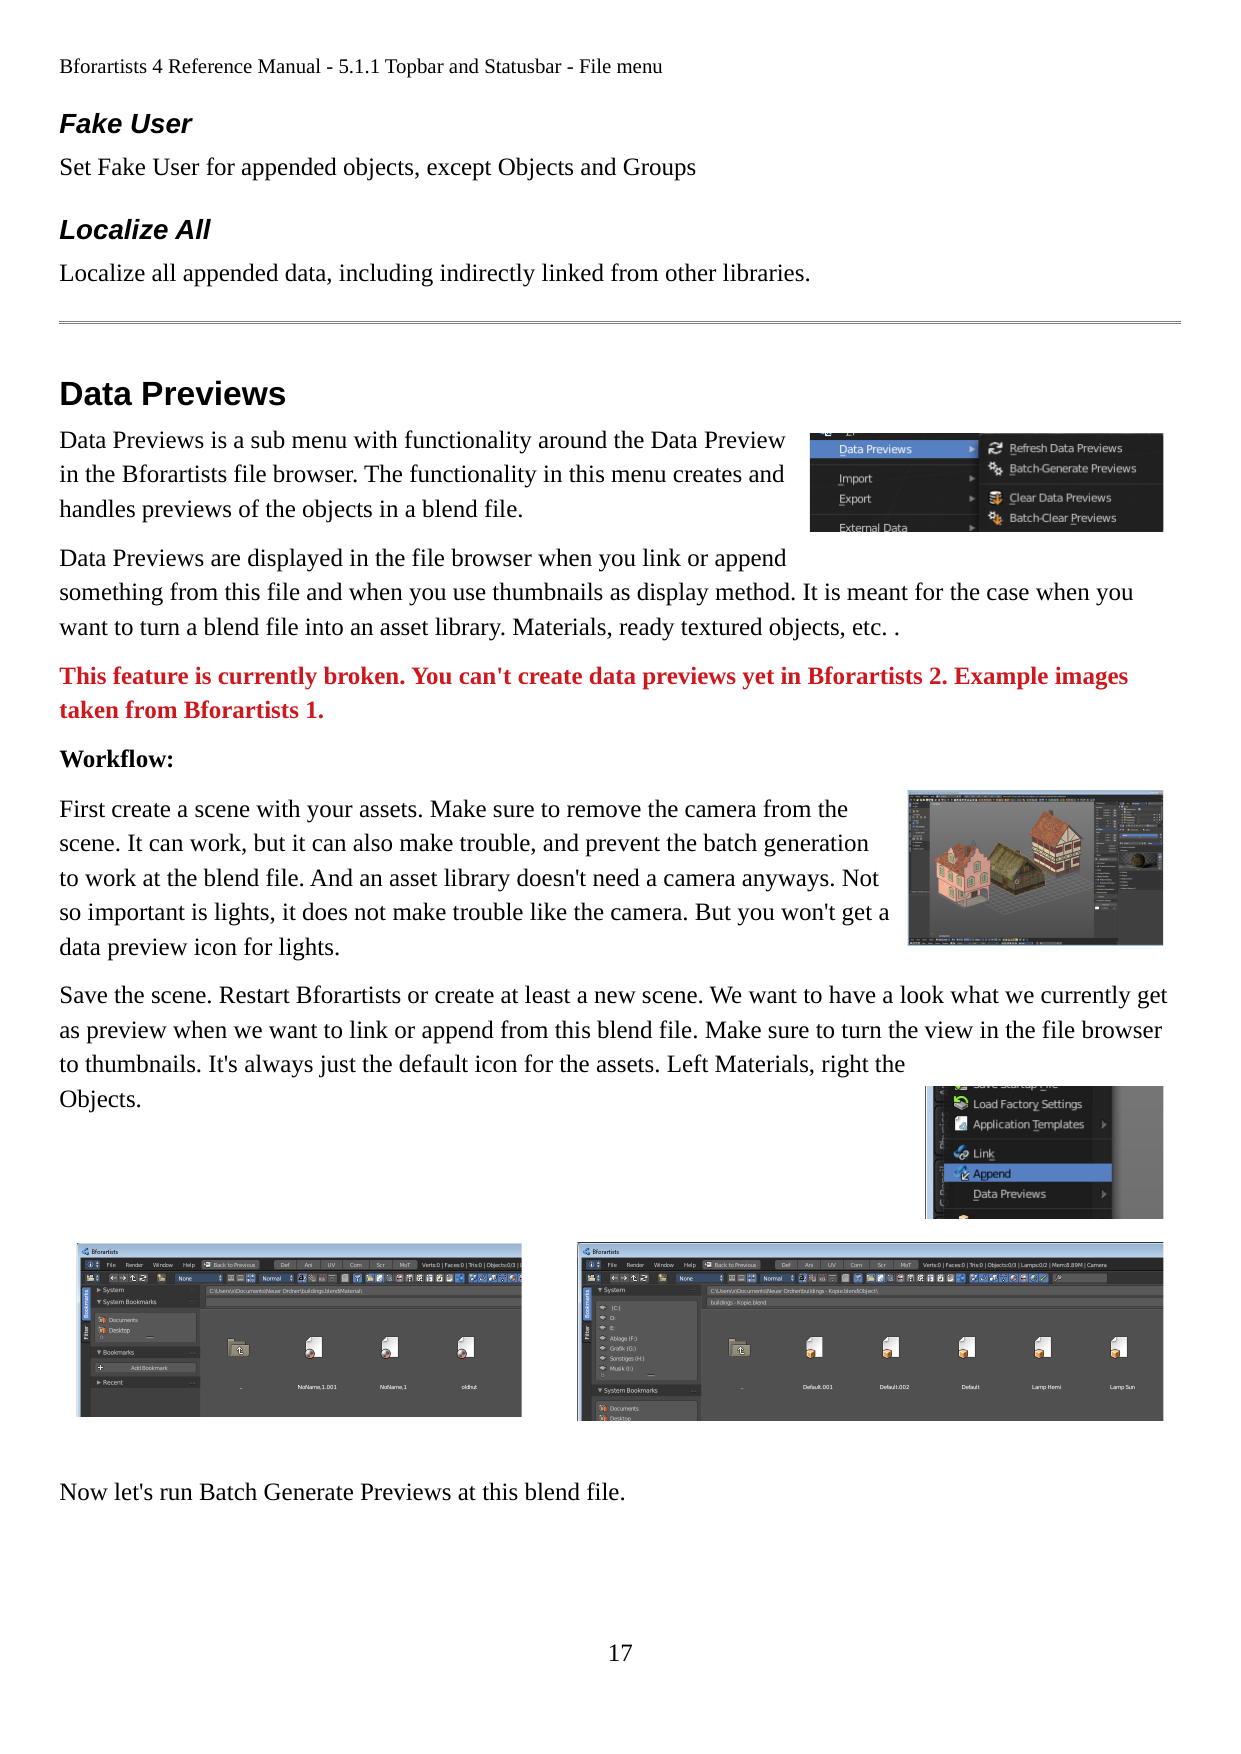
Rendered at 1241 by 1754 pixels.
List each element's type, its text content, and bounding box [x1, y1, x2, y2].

text Localize all appended data, including indirectly linked from other libraries. [59, 258, 1181, 287]
text First create a scene with your assets. Make sure to remove the camera from the scene. It can work, but it can also make trouble, and prevent the batch generation to work at the blend file. And an asset library doesn't need a camera anyways. Not so important is lights, it does not make trouble like the camera. But you won't get a data preview icon for lights. [59, 794, 1181, 960]
text Workflow: [59, 744, 1181, 773]
text Now let's run Batch Generate Previews at this blend file. [59, 1477, 1181, 1505]
picture [907, 790, 1164, 946]
subtitle Data Previews [59, 374, 1181, 412]
text Save the scene. Restart Bforartists or create at least a new scene. We want to have a look what we currently get as preview when we want to link or append from this blend file. Make sure to turn the view in the file browser to thumbnails. It's always just the default icon for the assets. Left Materials, right the Objects. [59, 981, 1181, 1113]
picture [925, 1086, 1164, 1219]
picture [809, 433, 1164, 532]
text Data Previews is a sub menu with functionality around the Data Preview in the Bforartists file browser. The functionality in this menu creates and handles previews of the objects in a blend file. [59, 425, 1181, 523]
text This feature is currently broken. You can't create data previews yet in Bforartists 2. Example images taken from Bforartists 1. [59, 661, 1181, 724]
text Data Previews are displayed in the file browser when you link or append something from this file and when you use thumbnails as display method. It is meant for the case when you want to turn a blend file into an asset library. Materials, ready textured objects, etc. . [59, 543, 1181, 641]
subtitle Fake User [59, 107, 1181, 139]
subtitle Localize All [59, 213, 1181, 245]
text Set Fake User for appended objects, except Objects and Groups [59, 152, 1181, 181]
picture [76, 1243, 522, 1417]
picture [577, 1242, 1164, 1421]
